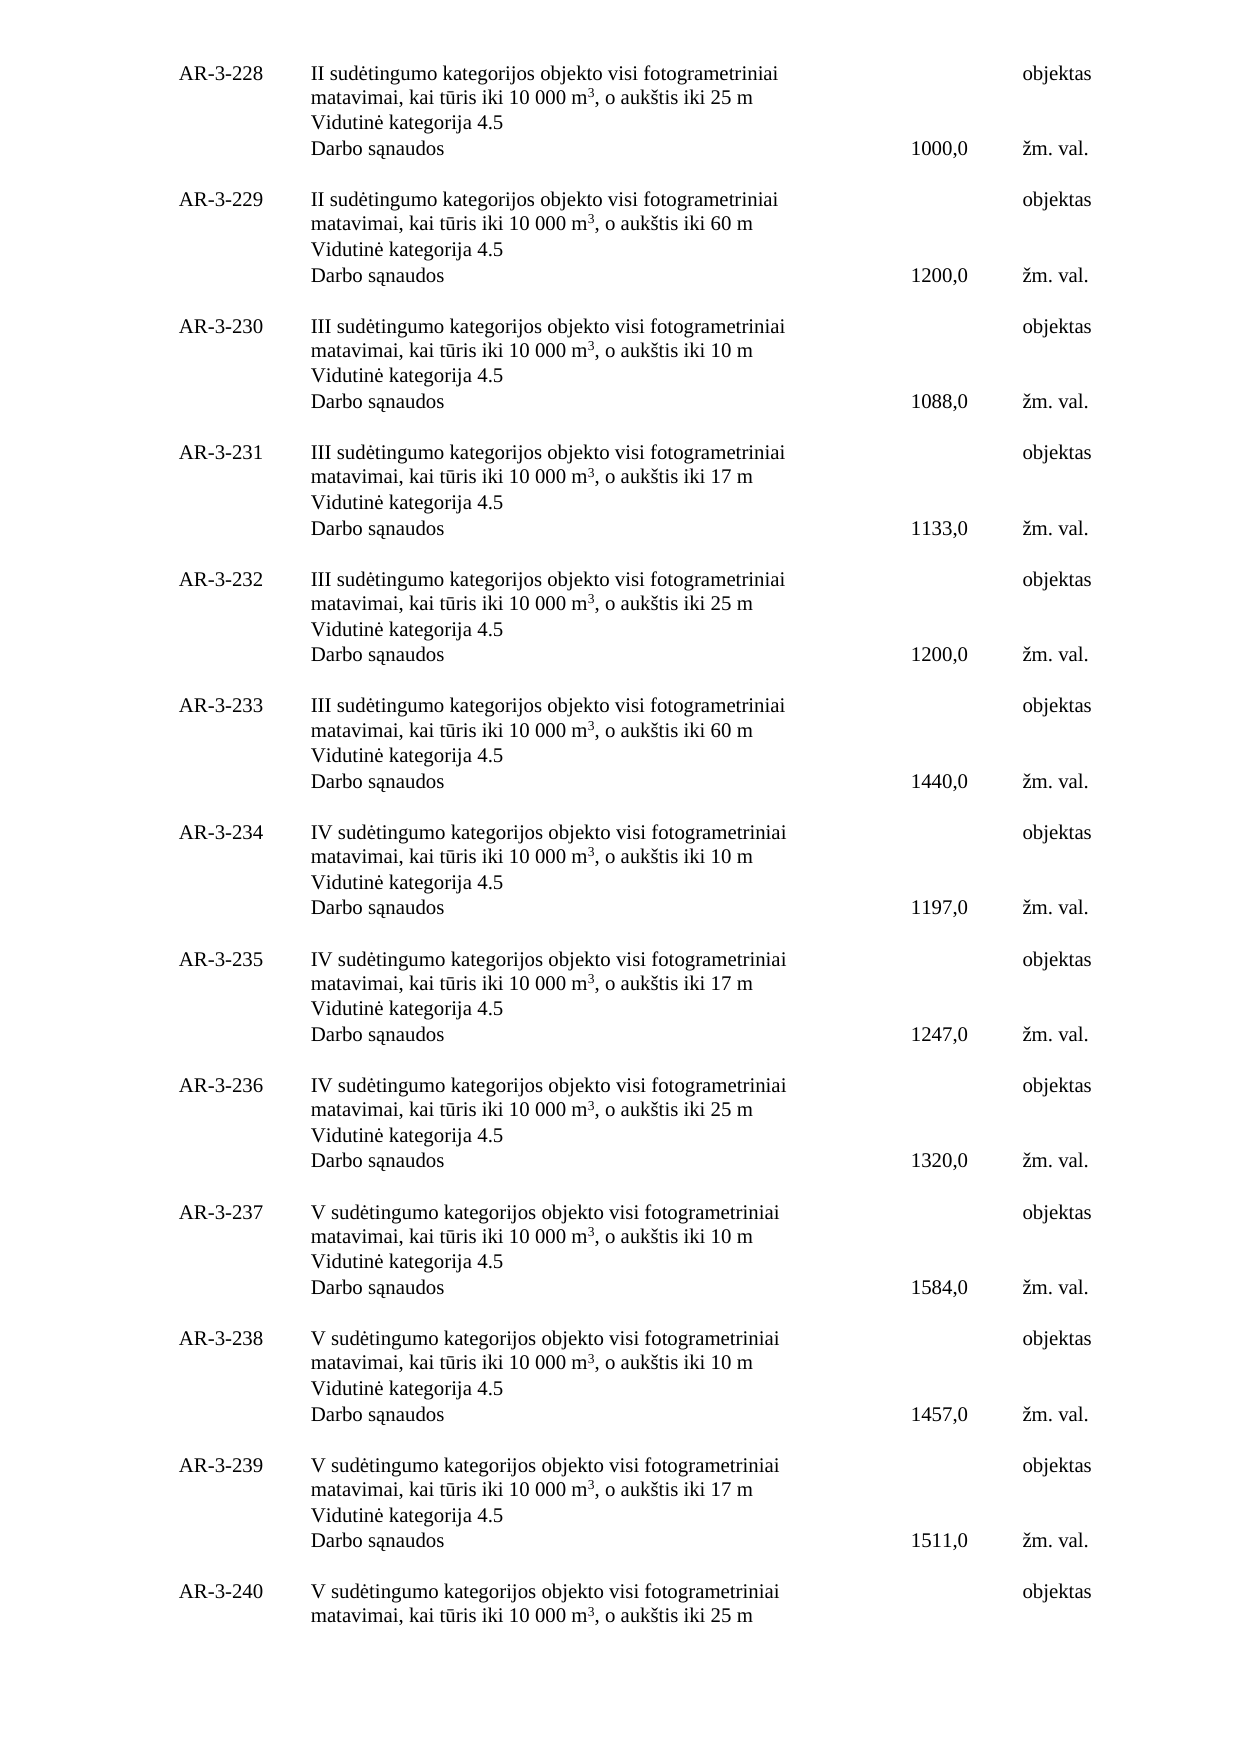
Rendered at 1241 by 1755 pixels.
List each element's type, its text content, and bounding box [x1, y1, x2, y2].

table_cell [1021, 793, 1181, 818]
table_cell [858, 1374, 1021, 1400]
table_cell [309, 287, 858, 312]
table_cell 1133,0 [858, 514, 1021, 540]
table_cell [177, 1501, 309, 1527]
table_cell [309, 413, 858, 439]
table_cell žm. val. [1021, 134, 1181, 160]
table_cell [309, 540, 858, 565]
table_cell Darbo sąnaudos [309, 1147, 858, 1172]
table_cell [177, 1020, 309, 1046]
table_cell Vidutinė kategorija 4.5 [309, 1501, 858, 1527]
table_cell 1200,0 [858, 641, 1021, 666]
table_cell objektas [1021, 1198, 1181, 1248]
table_cell IV sudėtingumo kategorijos objekto visi fotogrametriniai matavimai, kai tūris iki 10 000 m3, o aukštis iki 17 m [309, 945, 858, 995]
table_cell [177, 1552, 309, 1578]
table_cell [1021, 489, 1181, 514]
table_cell [1021, 1501, 1181, 1527]
table_cell objektas [1021, 439, 1181, 488]
table_cell [177, 1121, 309, 1147]
table_cell [1021, 742, 1181, 767]
table_cell AR-3-231 [177, 439, 309, 488]
table_cell objektas [1021, 1072, 1181, 1121]
table_cell Darbo sąnaudos [309, 1274, 858, 1299]
table_cell [858, 692, 1021, 742]
table_cell [177, 1299, 309, 1325]
table_cell [177, 413, 309, 439]
table_cell [858, 995, 1021, 1020]
table_cell Vidutinė kategorija 4.5 [309, 615, 858, 641]
table_cell [1021, 1374, 1181, 1400]
table_cell [858, 287, 1021, 312]
table_cell [1021, 919, 1181, 945]
table_cell objektas [1021, 186, 1181, 235]
table_cell žm. val. [1021, 641, 1181, 666]
table_cell V sudėtingumo kategorijos objekto visi fotogrametriniai matavimai, kai tūris iki 10 000 m3, o aukštis iki 25 m [309, 1578, 858, 1627]
table_cell [177, 1374, 309, 1400]
table_cell objektas [1021, 1451, 1181, 1501]
table_cell 1000,0 [858, 134, 1021, 160]
table_cell [309, 1299, 858, 1325]
table_cell [858, 1501, 1021, 1527]
table_cell [177, 261, 309, 287]
table_cell 1457,0 [858, 1400, 1021, 1426]
table_cell [177, 1147, 309, 1172]
table_cell [309, 1552, 858, 1578]
table_cell [1021, 615, 1181, 641]
table_cell 1247,0 [858, 1020, 1021, 1046]
table_cell AR-3-232 [177, 565, 309, 615]
table_cell AR-3-239 [177, 1451, 309, 1501]
table_cell Darbo sąnaudos [309, 261, 858, 287]
table_cell [177, 1173, 309, 1198]
table_cell [858, 793, 1021, 818]
table_cell V sudėtingumo kategorijos objekto visi fotogrametriniai matavimai, kai tūris iki 10 000 m3, o aukštis iki 10 m [309, 1198, 858, 1248]
table_cell IV sudėtingumo kategorijos objekto visi fotogrametriniai matavimai, kai tūris iki 10 000 m3, o aukštis iki 10 m [309, 819, 858, 868]
table_cell [858, 1325, 1021, 1374]
table_cell [858, 1426, 1021, 1451]
table_cell [177, 109, 309, 134]
table_cell Vidutinė kategorija 4.5 [309, 1374, 858, 1400]
table_cell V sudėtingumo kategorijos objekto visi fotogrametriniai matavimai, kai tūris iki 10 000 m3, o aukštis iki 10 m [309, 1325, 858, 1374]
table_cell [177, 235, 309, 261]
table_cell 1200,0 [858, 261, 1021, 287]
table_cell žm. val. [1021, 1400, 1181, 1426]
table_cell objektas [1021, 1578, 1181, 1627]
table_cell [858, 1299, 1021, 1325]
table_cell [1021, 413, 1181, 439]
table_cell Vidutinė kategorija 4.5 [309, 1121, 858, 1147]
table_cell Darbo sąnaudos [309, 1527, 858, 1552]
table_cell Darbo sąnaudos [309, 767, 858, 793]
table_cell žm. val. [1021, 1020, 1181, 1046]
table_cell AR-3-230 [177, 312, 309, 362]
table_cell Darbo sąnaudos [309, 1020, 858, 1046]
table_cell AR-3-238 [177, 1325, 309, 1374]
table_cell III sudėtingumo kategorijos objekto visi fotogrametriniai matavimai, kai tūris iki 10 000 m3, o aukštis iki 10 m [309, 312, 858, 362]
table_cell Vidutinė kategorija 4.5 [309, 235, 858, 261]
table_cell [177, 1400, 309, 1426]
table_cell AR-3-235 [177, 945, 309, 995]
table_cell [858, 186, 1021, 235]
table_cell [858, 439, 1021, 488]
table_cell [177, 1426, 309, 1451]
table_cell objektas [1021, 819, 1181, 868]
table_cell Darbo sąnaudos [309, 388, 858, 413]
table_cell objektas [1021, 692, 1181, 742]
table_cell Vidutinė kategorija 4.5 [309, 742, 858, 767]
table_cell [1021, 1173, 1181, 1198]
table_cell [858, 362, 1021, 387]
table_cell III sudėtingumo kategorijos objekto visi fotogrametriniai matavimai, kai tūris iki 10 000 m3, o aukštis iki 60 m [309, 692, 858, 742]
table_cell IV sudėtingumo kategorijos objekto visi fotogrametriniai matavimai, kai tūris iki 10 000 m3, o aukštis iki 25 m [309, 1072, 858, 1121]
table_cell [1021, 540, 1181, 565]
table_cell [858, 312, 1021, 362]
table_cell [177, 767, 309, 793]
table_cell Darbo sąnaudos [309, 894, 858, 919]
table_cell [177, 793, 309, 818]
table_cell AR-3-234 [177, 819, 309, 868]
table_cell Vidutinė kategorija 4.5 [309, 868, 858, 894]
table_cell [858, 868, 1021, 894]
table_cell 1197,0 [858, 894, 1021, 919]
table_cell [309, 1046, 858, 1072]
table_cell [177, 742, 309, 767]
table_cell [858, 615, 1021, 641]
table_cell žm. val. [1021, 894, 1181, 919]
table_cell žm. val. [1021, 514, 1181, 540]
table_cell [858, 413, 1021, 439]
table_cell žm. val. [1021, 1147, 1181, 1172]
table_cell žm. val. [1021, 1274, 1181, 1299]
table_cell [1021, 362, 1181, 387]
table_cell [177, 1248, 309, 1273]
table_cell [177, 489, 309, 514]
table_cell [309, 1173, 858, 1198]
table_cell [1021, 109, 1181, 134]
table_cell [177, 134, 309, 160]
table_cell AR-3-236 [177, 1072, 309, 1121]
table_cell V sudėtingumo kategorijos objekto visi fotogrametriniai matavimai, kai tūris iki 10 000 m3, o aukštis iki 17 m [309, 1451, 858, 1501]
table_cell [1021, 1046, 1181, 1072]
table_cell [858, 819, 1021, 868]
table_cell objektas [1021, 945, 1181, 995]
table_cell objektas [1021, 1325, 1181, 1374]
table_cell AR-3-237 [177, 1198, 309, 1248]
table_cell [1021, 995, 1181, 1020]
table_cell [1021, 868, 1181, 894]
table_cell žm. val. [1021, 261, 1181, 287]
table_cell [858, 666, 1021, 692]
table_cell 1440,0 [858, 767, 1021, 793]
table_cell [858, 1173, 1021, 1198]
table_cell III sudėtingumo kategorijos objekto visi fotogrametriniai matavimai, kai tūris iki 10 000 m3, o aukštis iki 17 m [309, 439, 858, 488]
table_cell [177, 160, 309, 186]
table_cell Vidutinė kategorija 4.5 [309, 995, 858, 1020]
table_cell [177, 894, 309, 919]
table_cell [858, 1451, 1021, 1501]
table_cell [1021, 235, 1181, 261]
table_cell [858, 1121, 1021, 1147]
table_cell žm. val. [1021, 388, 1181, 413]
table_cell II sudėtingumo kategorijos objekto visi fotogrametriniai matavimai, kai tūris iki 10 000 m3, o aukštis iki 25 m [309, 59, 858, 109]
table_cell [1021, 1299, 1181, 1325]
table_cell Darbo sąnaudos [309, 641, 858, 666]
table_cell [1021, 287, 1181, 312]
table_cell Vidutinė kategorija 4.5 [309, 362, 858, 387]
table_cell [1021, 1426, 1181, 1451]
table_cell žm. val. [1021, 767, 1181, 793]
table_cell AR-3-240 [177, 1578, 309, 1627]
table_cell 1511,0 [858, 1527, 1021, 1552]
table_cell Vidutinė kategorija 4.5 [309, 1248, 858, 1273]
table_cell AR-3-233 [177, 692, 309, 742]
table_cell Vidutinė kategorija 4.5 [309, 489, 858, 514]
table_cell [858, 489, 1021, 514]
table_cell Darbo sąnaudos [309, 1400, 858, 1426]
table_cell [177, 540, 309, 565]
table_cell [858, 540, 1021, 565]
table_cell II sudėtingumo kategorijos objekto visi fotogrametriniai matavimai, kai tūris iki 10 000 m3, o aukštis iki 60 m [309, 186, 858, 235]
table_cell [177, 868, 309, 894]
table_cell [309, 919, 858, 945]
table_cell [1021, 1552, 1181, 1578]
table_cell žm. val. [1021, 1527, 1181, 1552]
table_cell [858, 1046, 1021, 1072]
table_cell Darbo sąnaudos [309, 514, 858, 540]
table_cell 1584,0 [858, 1274, 1021, 1299]
table_cell Vidutinė kategorija 4.5 [309, 109, 858, 134]
table_cell AR-3-228 [177, 59, 309, 109]
table_cell III sudėtingumo kategorijos objekto visi fotogrametriniai matavimai, kai tūris iki 10 000 m3, o aukštis iki 25 m [309, 565, 858, 615]
table_cell [177, 362, 309, 387]
table_cell [309, 793, 858, 818]
table_cell [1021, 666, 1181, 692]
table_cell [858, 565, 1021, 615]
table_cell [858, 919, 1021, 945]
table_cell [177, 388, 309, 413]
table_cell 1320,0 [858, 1147, 1021, 1172]
table_cell Darbo sąnaudos [309, 134, 858, 160]
table_cell [177, 1274, 309, 1299]
table_cell [858, 1578, 1021, 1627]
table_cell [1021, 1121, 1181, 1147]
table_cell [858, 1198, 1021, 1248]
table_cell objektas [1021, 59, 1181, 109]
table_cell [309, 666, 858, 692]
table_cell [858, 59, 1021, 109]
table_cell 1088,0 [858, 388, 1021, 413]
table_cell [858, 742, 1021, 767]
table_cell [858, 235, 1021, 261]
table_cell [858, 109, 1021, 134]
table_cell [858, 1552, 1021, 1578]
table_cell [309, 1426, 858, 1451]
table_cell [177, 1046, 309, 1072]
table_cell [309, 160, 858, 186]
table_cell [177, 995, 309, 1020]
table_cell [1021, 160, 1181, 186]
table_cell [858, 1248, 1021, 1273]
table_cell [177, 615, 309, 641]
table_cell objektas [1021, 312, 1181, 362]
table_cell [177, 919, 309, 945]
table_cell [177, 641, 309, 666]
table_cell [177, 1527, 309, 1552]
table_cell [858, 945, 1021, 995]
table_cell [177, 514, 309, 540]
table_cell AR-3-229 [177, 186, 309, 235]
table_cell [858, 1072, 1021, 1121]
table_cell objektas [1021, 565, 1181, 615]
table_cell [177, 666, 309, 692]
table_cell [177, 287, 309, 312]
table_cell [858, 160, 1021, 186]
table_cell [1021, 1248, 1181, 1273]
